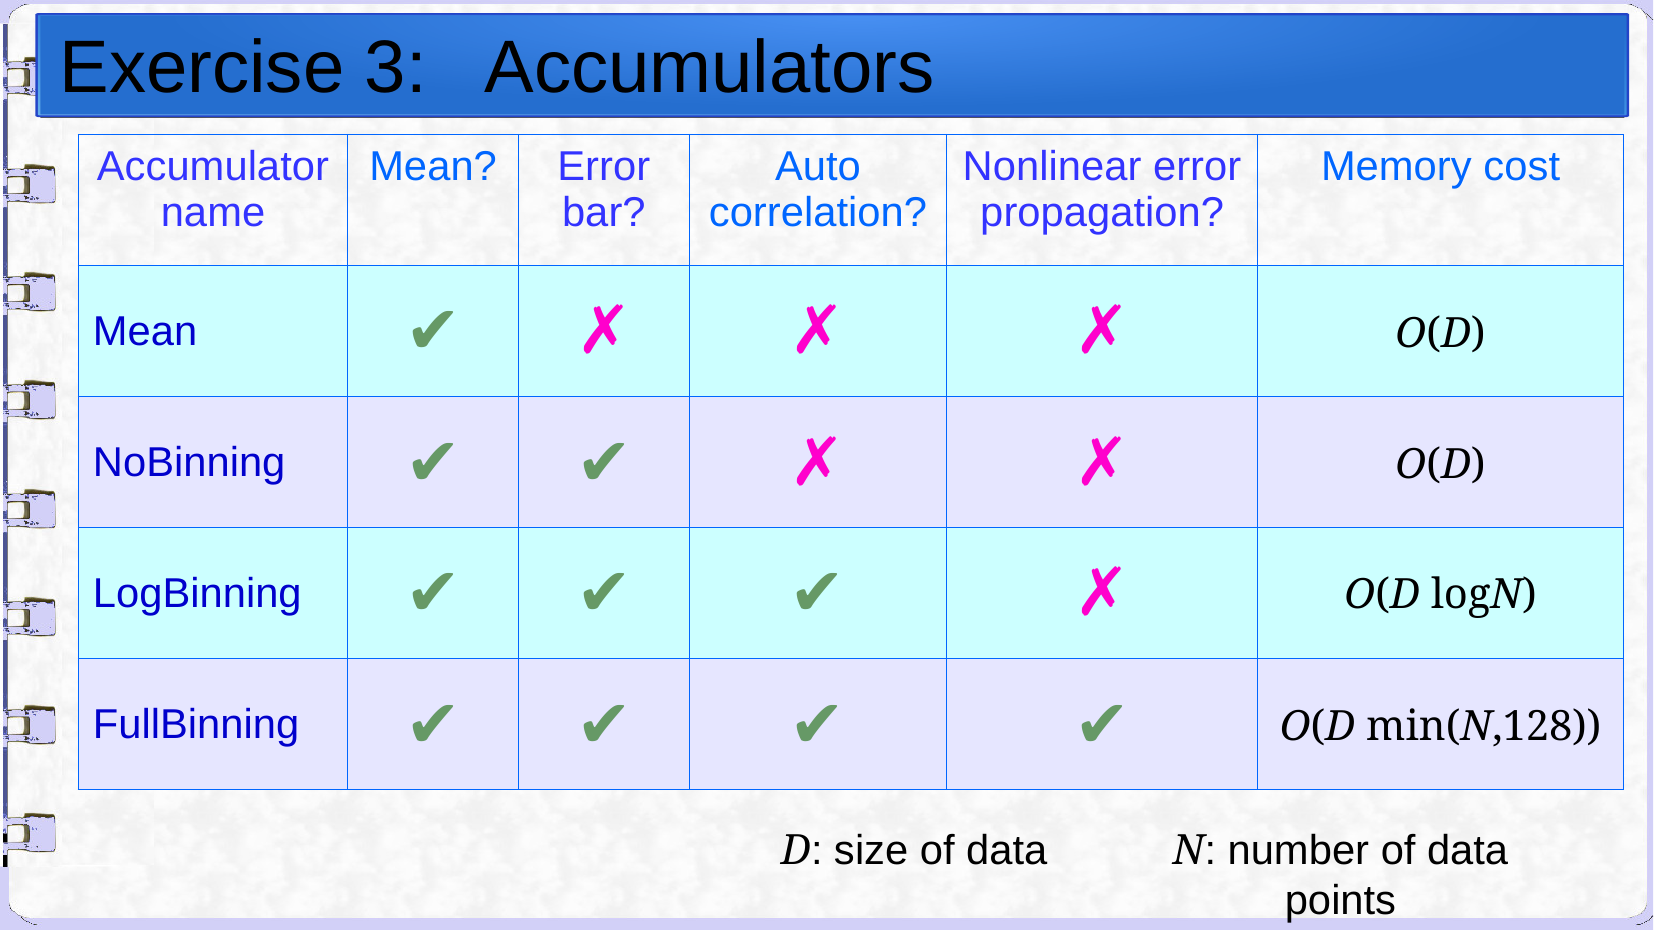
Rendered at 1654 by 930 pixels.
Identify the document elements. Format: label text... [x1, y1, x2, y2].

title Exercise 3: Accumulators [59, 13, 1620, 120]
table_cell ✗ [519, 266, 689, 396]
table_cell O(D logN) [1258, 528, 1623, 658]
table_cell ✔ [348, 659, 518, 789]
table_cell LogBinning [79, 528, 347, 658]
table_cell ✔ [690, 659, 946, 789]
table_cell ✗ [947, 528, 1257, 658]
table_header Memory cost [1258, 135, 1623, 265]
table_cell ✔ [519, 659, 689, 789]
table_cell ✔ [690, 528, 946, 658]
table_header Error bar? [519, 135, 689, 265]
table_header Accumulatorname [79, 135, 347, 265]
table_cell ✔ [519, 397, 689, 527]
table_header Nonlinear error propagation? [947, 135, 1257, 265]
picture [0, 0, 1654, 930]
table_cell ✗ [690, 397, 946, 527]
table_cell ✔ [519, 528, 689, 658]
table_cell O(D min(N,128)) [1258, 659, 1623, 789]
table_cell O(D) [1258, 266, 1623, 396]
text_box N: number of data points [1098, 812, 1583, 875]
table_cell ✔ [348, 397, 518, 527]
table_cell ✔ [348, 528, 518, 658]
table_cell Mean [79, 266, 347, 396]
table_header Auto­correlation? [690, 135, 946, 265]
text_box D: size of data [754, 812, 1097, 875]
table_header Mean? [348, 135, 518, 265]
table_cell ✗ [947, 397, 1257, 527]
table_cell ✗ [690, 266, 946, 396]
table_cell ✔ [348, 266, 518, 396]
table_cell NoBinning [79, 397, 347, 527]
table_cell ✔ [947, 659, 1257, 789]
table_cell O(D) [1258, 397, 1623, 527]
table_cell ✗ [947, 266, 1257, 396]
table_cell FullBinning [79, 659, 347, 789]
